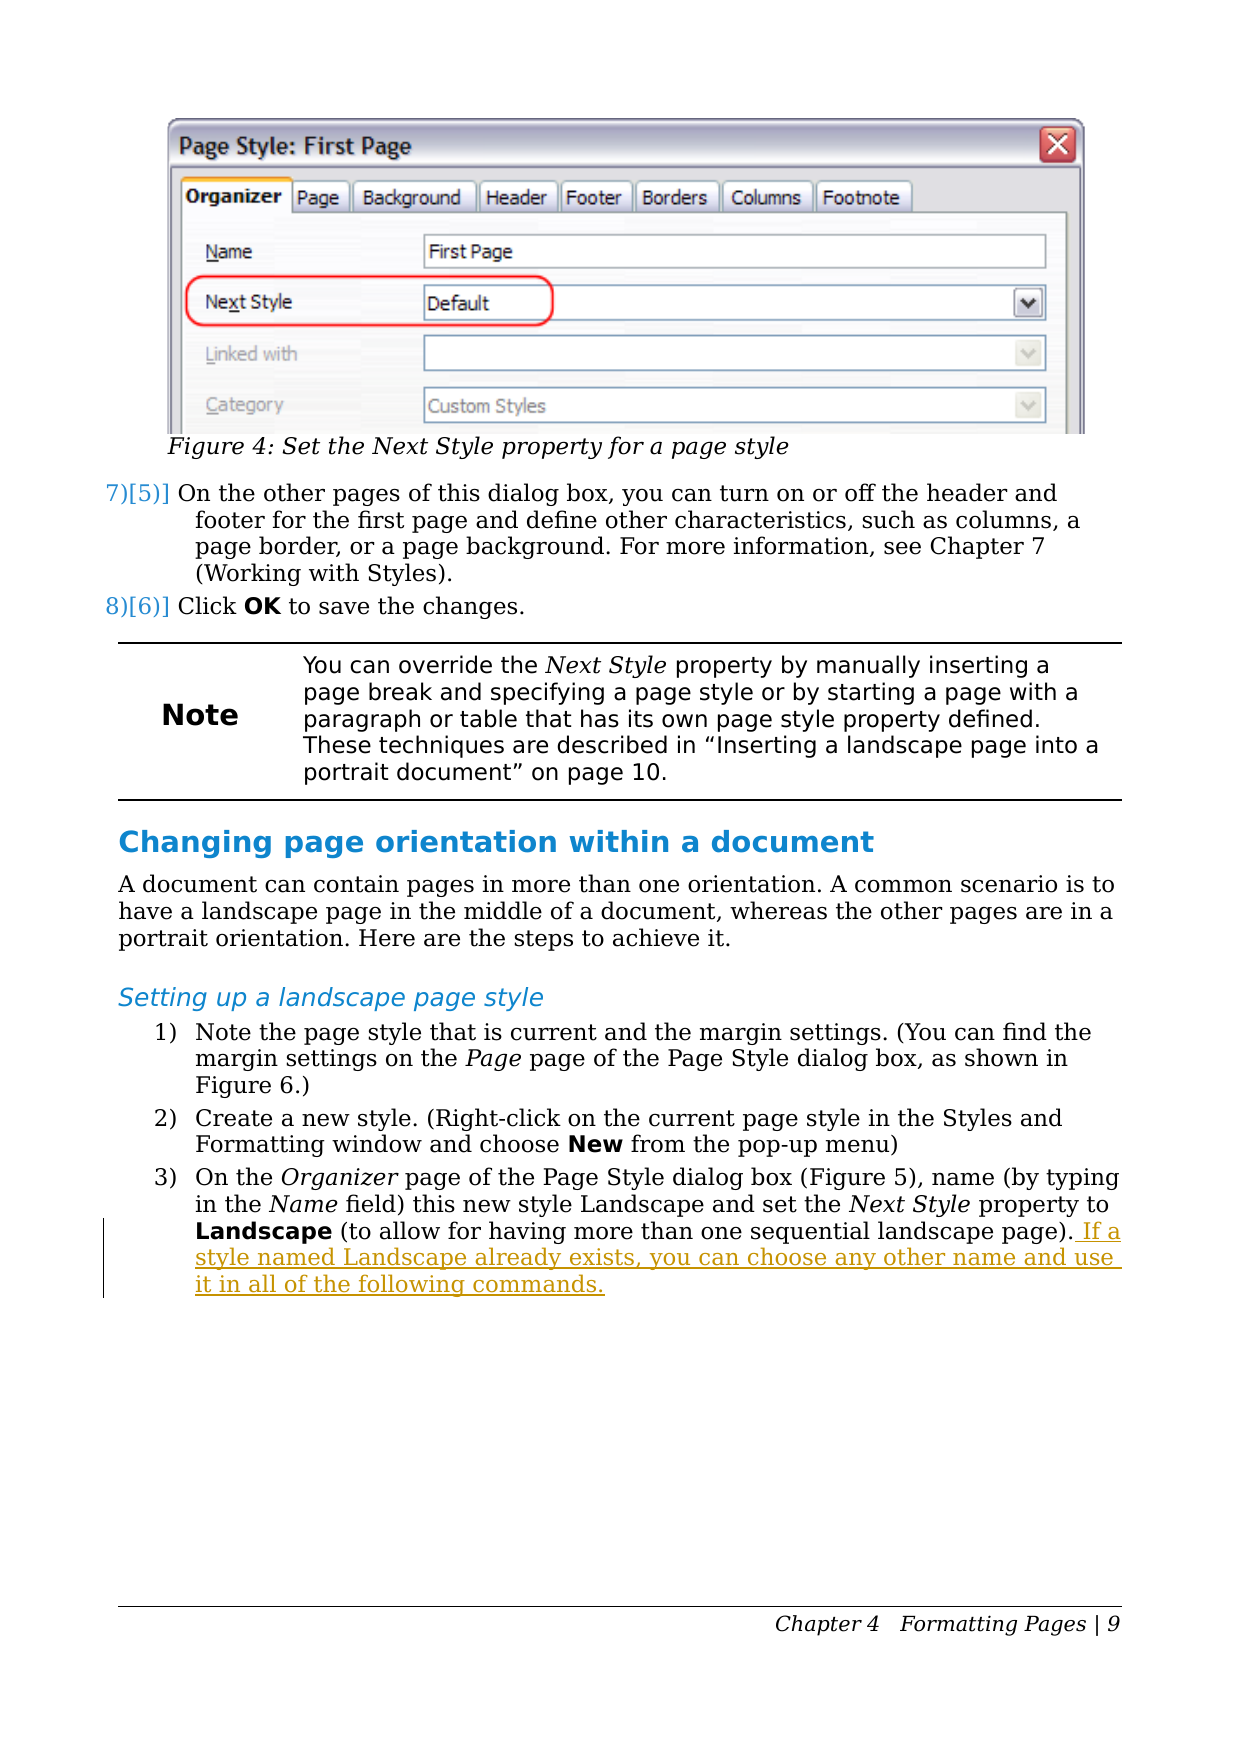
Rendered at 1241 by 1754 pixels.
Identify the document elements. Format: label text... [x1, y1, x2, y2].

table_header Note [118, 644, 281, 799]
list On the Organizer page of the Page Style dialog box (Figure 5), name (by typing in the Name field) this new style Landscape and set the Next Style property to Landscape (to allow for having more than one sequential landscape page). If a style named Landscape already exists, you can choose any other name and use it in all of the following commands. [177, 1164, 1122, 1298]
list Click OK to save the changes. [177, 593, 1122, 620]
text Figure 4: Set the Next Style property for a page style [168, 434, 1084, 460]
text A document can contain pages in more than one orientation. A common scenario is to have a landscape page in the middle of a document, whereas the other pages are in a portrait orientation. Here are the steps to achieve it. [118, 872, 1122, 952]
list Create a new style. (Right-click on the current page style in the Styles and Formatting window and choose New from the pop-up menu) [177, 1105, 1122, 1158]
subtitle Changing page orientation within a document [118, 825, 1122, 859]
picture [167, 118, 1085, 434]
subtitle Setting up a landscape page style [118, 983, 1122, 1012]
list Note the page style that is current and the margin settings. (You can find the margin settings on the Page page of the Page Style dialog box, as shown in Figure 6.) [177, 1019, 1122, 1099]
table_header You can override the Next Style property by manually inserting a page break and specifying a page style or by starting a page with a paragraph or table that has its own page style property defined. These techniques are described in “Inserting a landscape page into a portrait document” on page 10. [281, 644, 1122, 799]
list On the other pages of this dialog box, you can turn on or off the header and footer for the first page and define other characteristics, such as columns, a page border, or a page background. For more information, see Chapter 7 (Working with Styles). [177, 480, 1122, 587]
